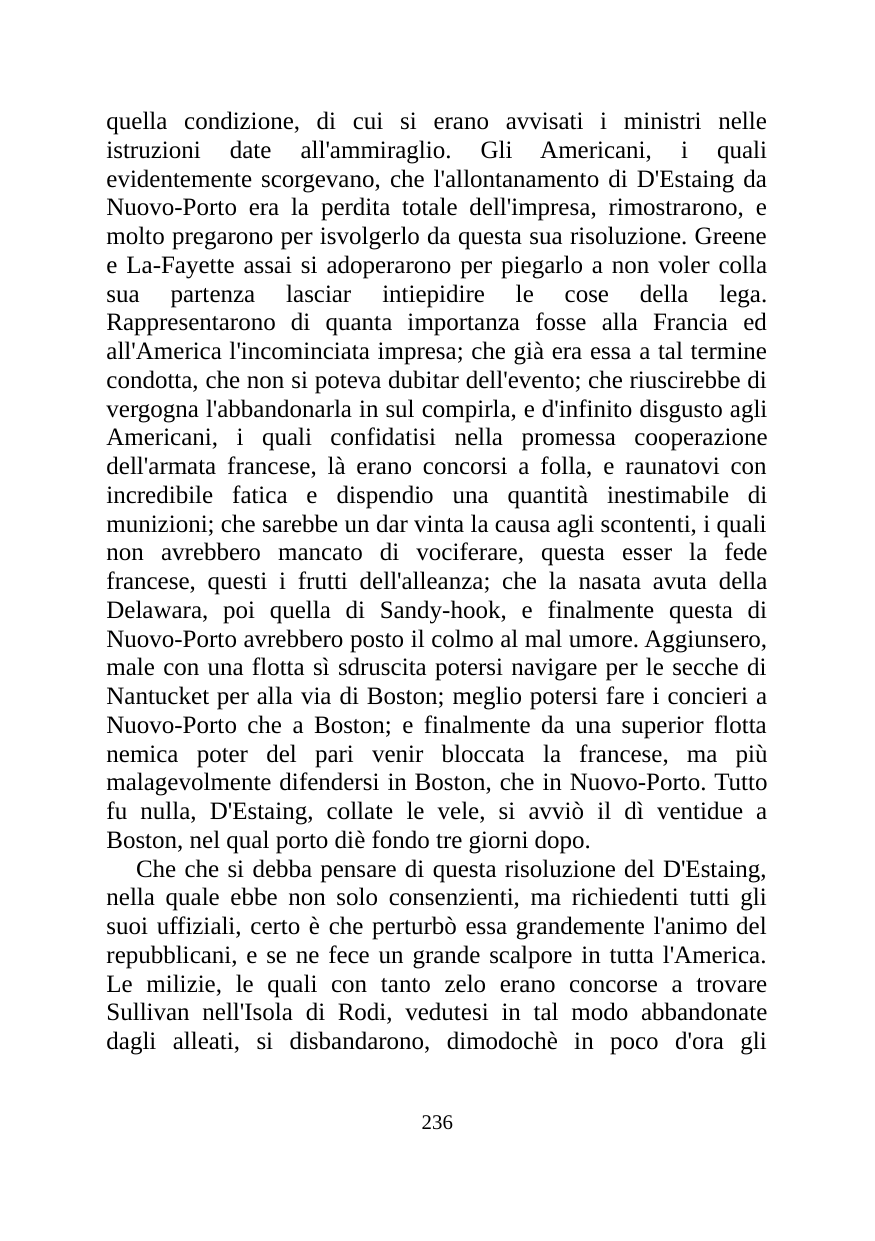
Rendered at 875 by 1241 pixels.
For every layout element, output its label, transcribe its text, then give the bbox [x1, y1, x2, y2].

text quella condizione, di cui si erano avvisati i ministri nelle istruzioni date all'ammiraglio. Gli Americani, i quali evidentemente scorgevano, che l'allontanamento di D'Estaing da Nuovo-Porto era la perdita totale dell'impresa, rimostrarono, e molto pregarono per isvolgerlo da questa sua risoluzione. Greene e La-Fayette assai si adoperarono per piegarlo a non voler colla sua partenza lasciar intiepidire le cose della lega. Rappresentarono di quanta importanza fosse alla Francia ed all'America l'incominciata impresa; che già era essa a tal termine condotta, che non si poteva dubitar dell'evento; che riuscirebbe di vergogna l'abbandonarla in sul compirla, e d'infinito disgusto agli Americani, i quali confidatisi nella promessa cooperazione dell'armata francese, là erano concorsi a folla, e raunatovi con incredibile fatica e dispendio una quantità inestimabile di munizioni; che sarebbe un dar vinta la causa agli scontenti, i quali non avrebbero mancato di vociferare, questa esser la fede francese, questi i frutti dell'alleanza; che la nasata avuta della Delawara, poi quella di Sandy-hook, e finalmente questa di Nuovo-Porto avrebbero posto il colmo al mal umore. Aggiunsero, male con una flotta sì sdruscita potersi navigare per le secche di Nantucket per alla via di Boston; meglio potersi fare i concieri a Nuovo-Porto che a Boston; e finalmente da una superior flotta nemica poter del pari venir bloccata la francese, ma più malagevolmente difendersi in Boston, che in Nuovo-Porto. Tutto fu nulla, D'Estaing, collate le vele, si avviò il dì ventidue a Boston, nel qual porto diè fondo tre giorni dopo. [106, 106, 768, 854]
text Che che si debba pensare di questa risoluzione del D'Estaing, nella quale ebbe non solo consenzienti, ma richiedenti tutti gli suoi uffiziali, certo è che perturbò essa grandemente l'animo del repubblicani, e se ne fece un grande scalpore in tutta l'America. Le milizie, le quali con tanto zelo erano concorse a trovare Sullivan nell'Isola di Rodi, vedutesi in tal modo abbandonate dagli alleati, si disbandarono, dimodochè in poco d'ora gli [106, 854, 768, 1055]
